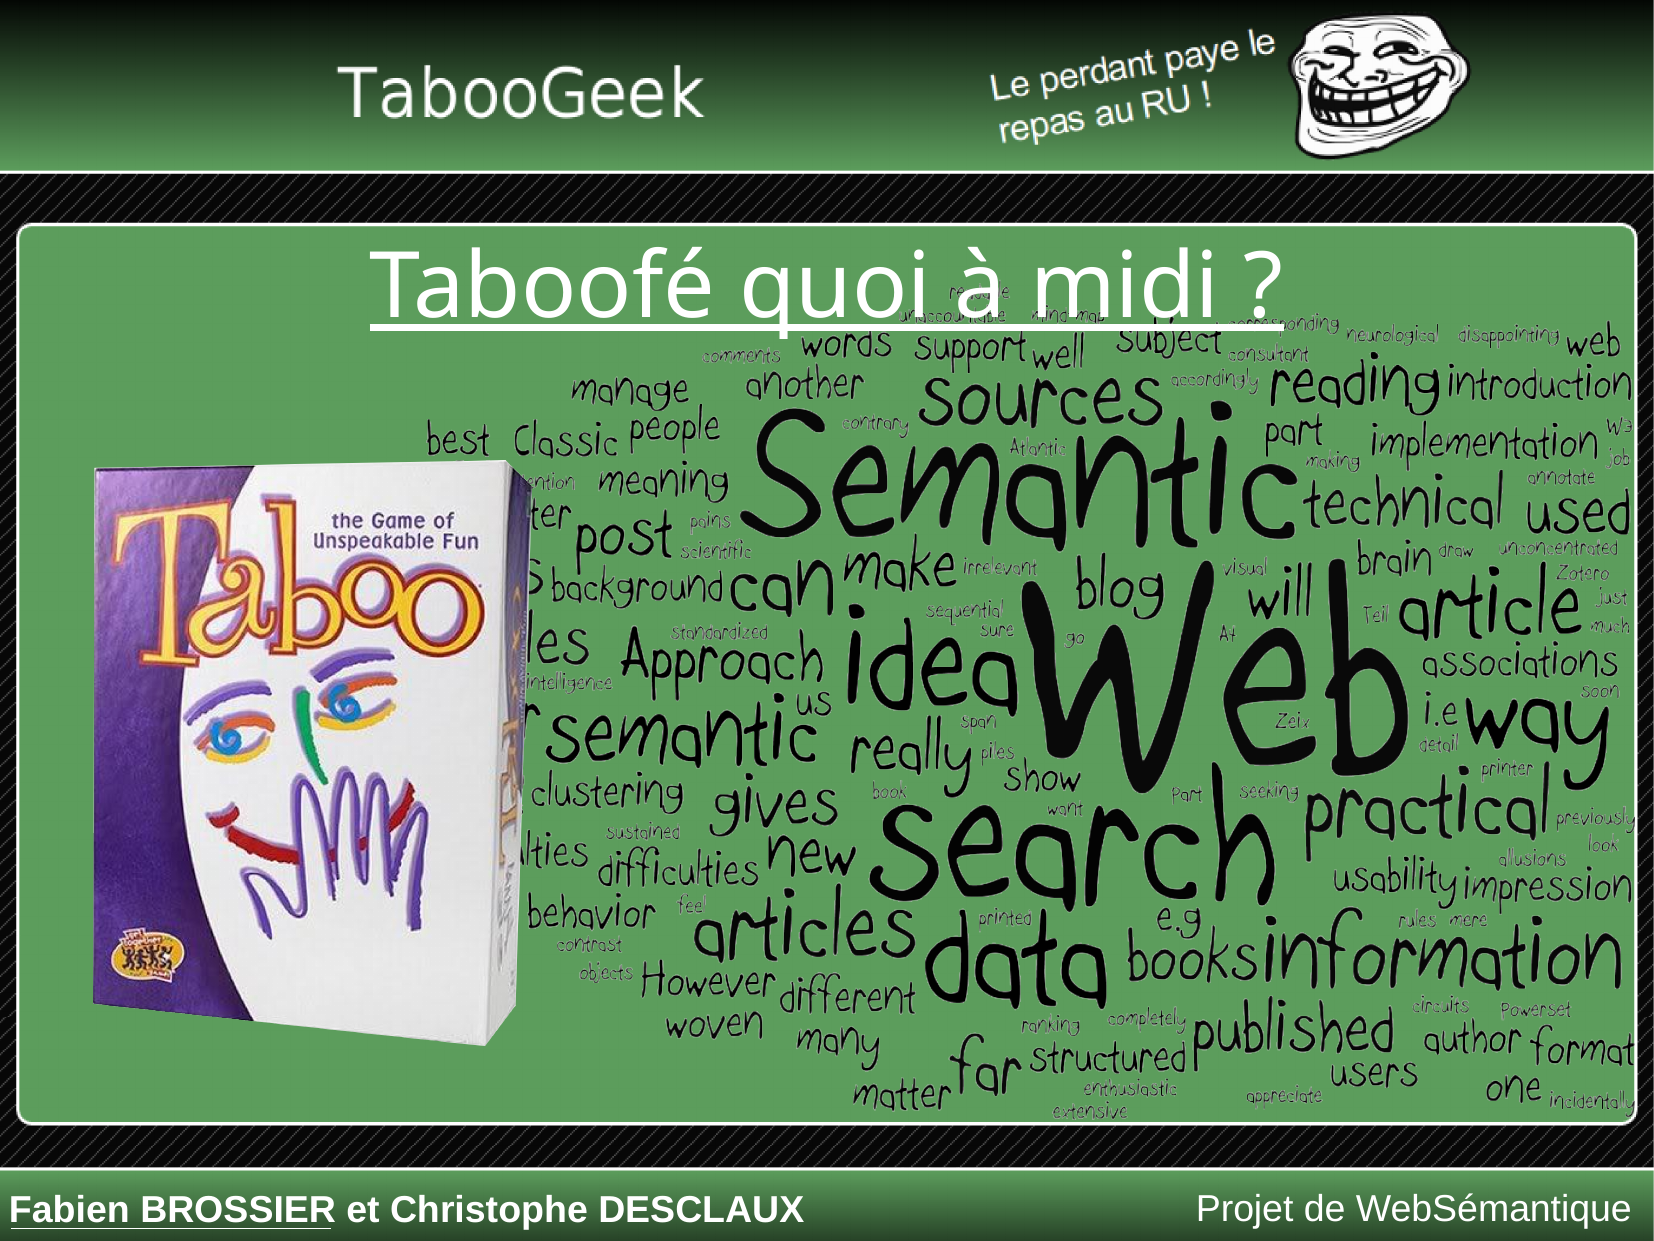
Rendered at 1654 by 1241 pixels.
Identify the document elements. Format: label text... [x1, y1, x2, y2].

picture [0, 0, 1654, 1241]
title Taboofé quoi à midi ? [82, 207, 1571, 356]
